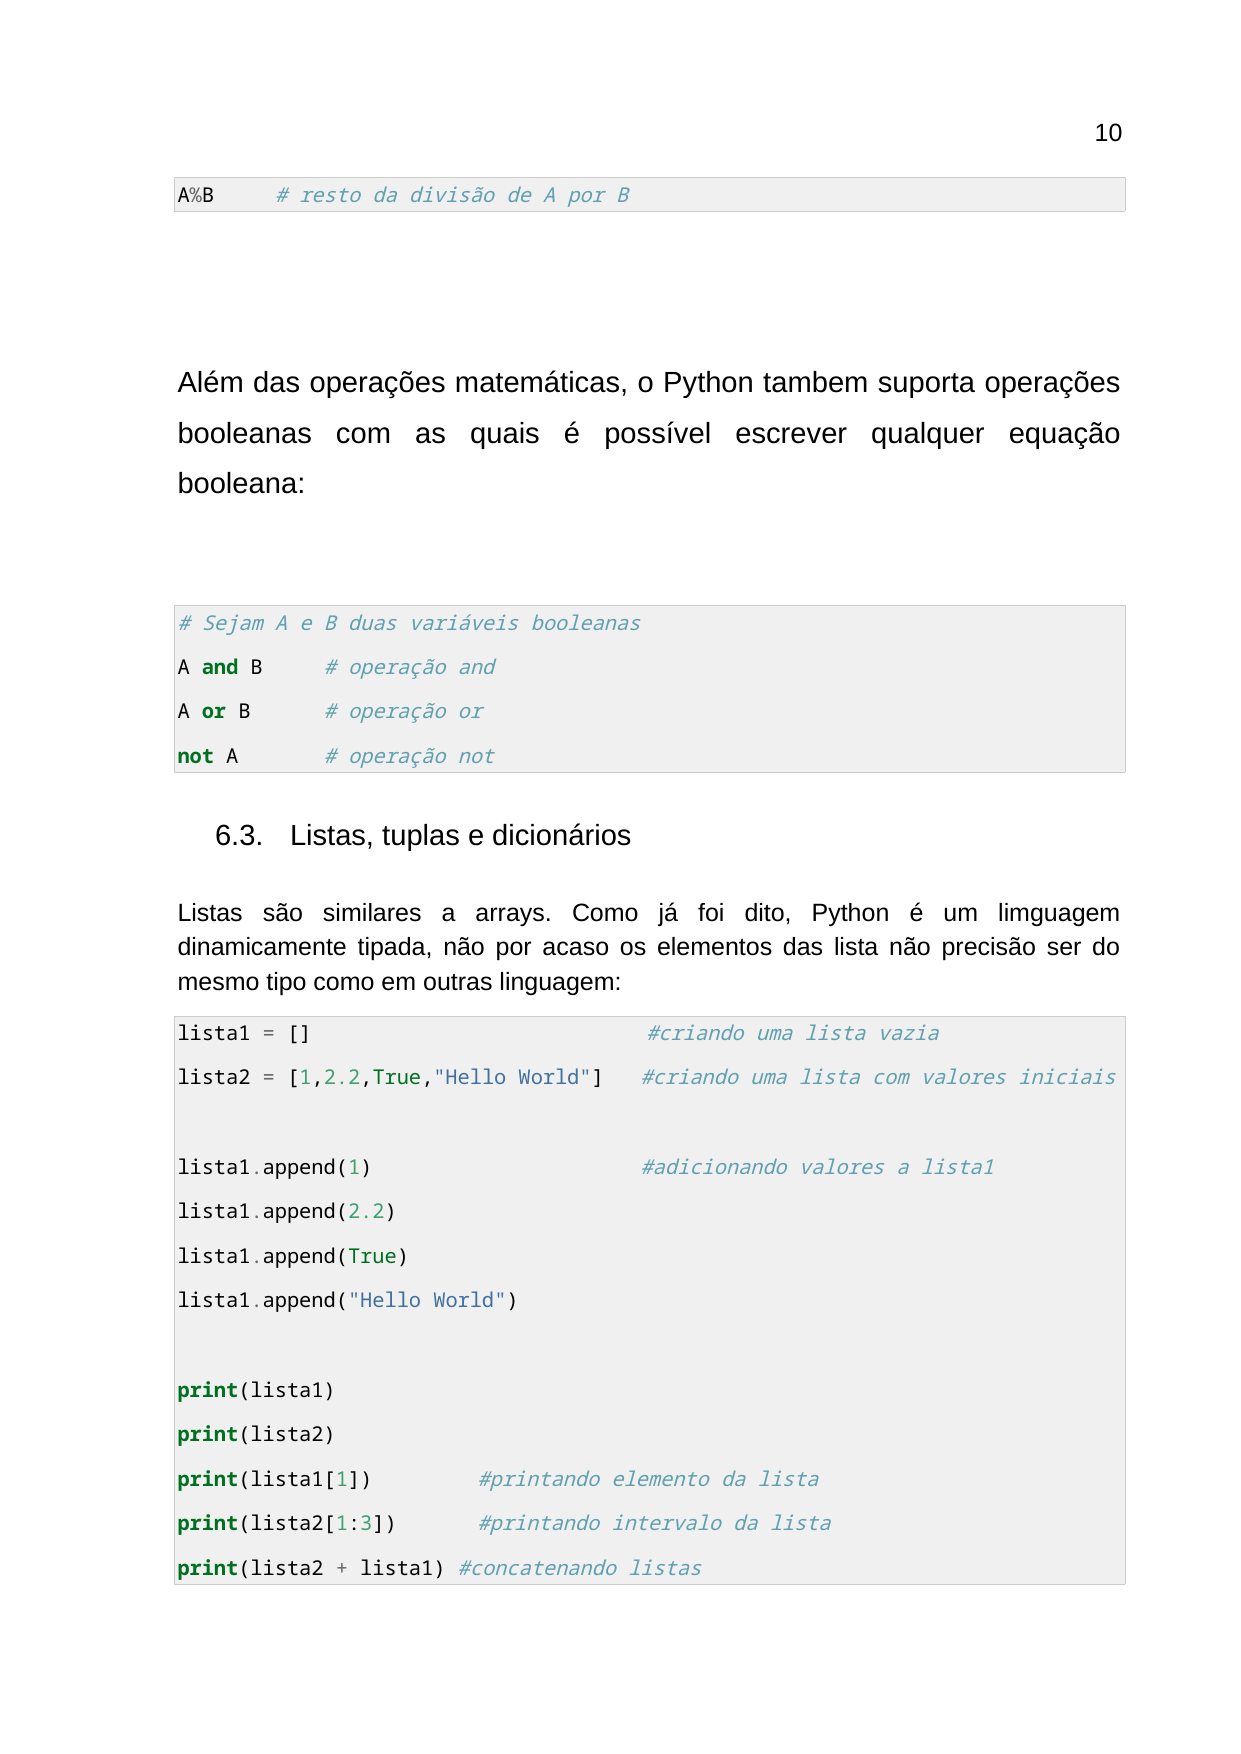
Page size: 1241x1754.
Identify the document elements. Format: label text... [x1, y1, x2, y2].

text A or B # operação or [175, 694, 1125, 725]
text A%B # resto da divisão de A por B [175, 178, 1125, 211]
text Listas são similares a arrays. Como já foi dito, Python é um limguagem dinamicamente tipada, não por acaso os elementos das lista não precisão ser do mesmo tipo como em outras linguagem: [177, 897, 1122, 995]
text # Sejam A e B duas variáveis booleanas [175, 606, 1125, 636]
text A and B # operação and [175, 650, 1125, 680]
text lista1.append(1) #adicionando valores a lista1 [175, 1150, 1125, 1180]
text print(lista2) [175, 1417, 1125, 1448]
text print(lista1[1]) #printando elemento da lista [175, 1461, 1125, 1492]
subtitle Além das operações matemáticas, o Python tambem suporta operações booleanas com as quais é possível escrever qualquer equação booleana: [177, 365, 1122, 499]
text print(lista1) [175, 1373, 1125, 1403]
text lista1.append(2.2) [175, 1194, 1125, 1225]
text lista1.append("Hello World") [175, 1283, 1125, 1313]
subtitle Listas, tuplas e dicionários [215, 818, 1122, 852]
text not A # operação not [175, 738, 1125, 772]
text lista1.append(True) [175, 1238, 1125, 1269]
text lista2 = [1,2.2,True,"Hello World"] #criando uma lista com valores iniciais [175, 1060, 1125, 1091]
text print(lista2 + lista1) #concatenando listas [175, 1550, 1125, 1584]
text lista1 = [] #criando uma lista vazia [175, 1017, 1125, 1046]
text print(lista2[1:3]) #printando intervalo da lista [175, 1506, 1125, 1536]
